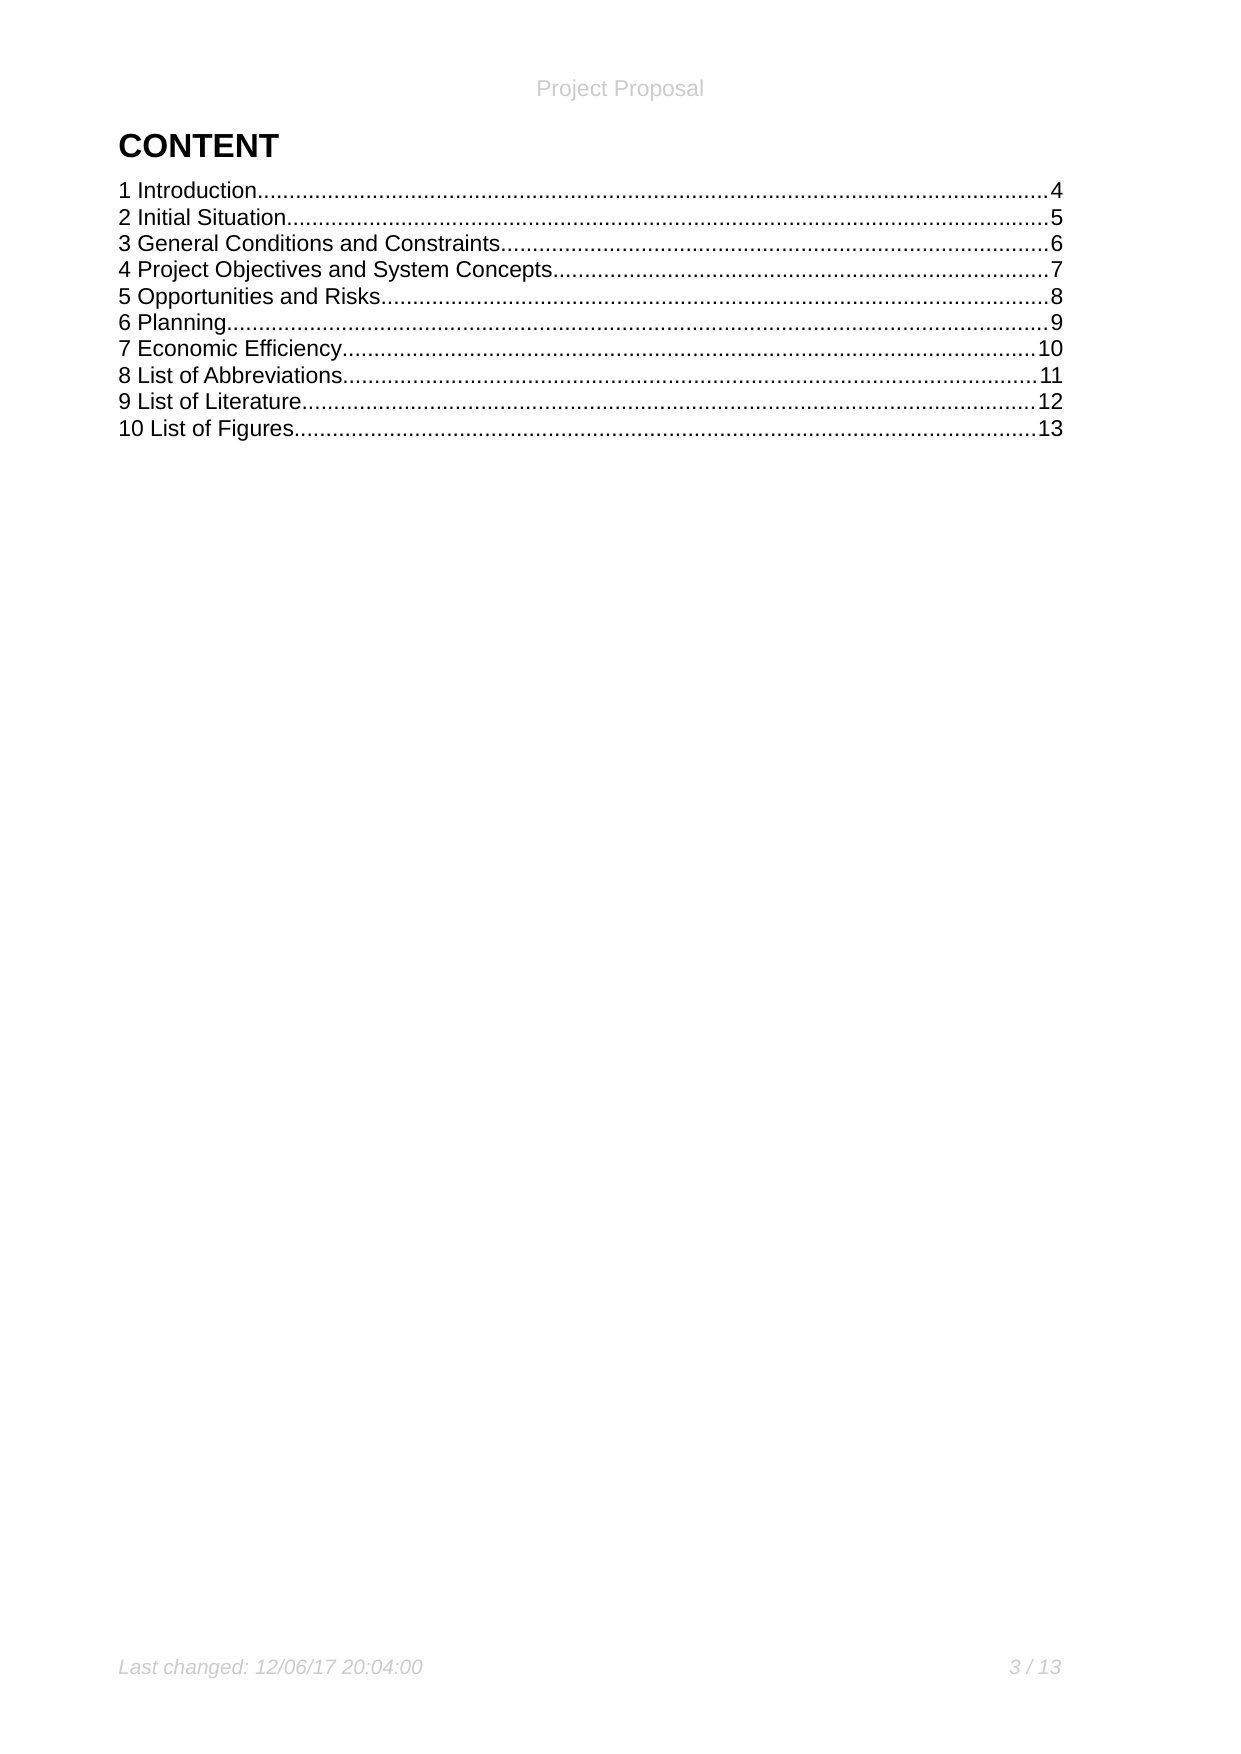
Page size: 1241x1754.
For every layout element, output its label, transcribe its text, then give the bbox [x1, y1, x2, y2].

text 1 Introduction 4 [118, 177, 1122, 204]
text 6 Planning 9 [118, 309, 1122, 335]
text 5 Opportunities and Risks 8 [118, 283, 1122, 309]
text 7 Economic Efficiency 10 [118, 335, 1122, 362]
text 2 Initial Situation 5 [118, 204, 1122, 230]
text 8 List of Abbreviations 11 [118, 362, 1122, 388]
text 3 General Conditions and Constraints 6 [118, 230, 1122, 256]
text 9 List of Literature 12 [118, 388, 1122, 414]
text 4 Project Objectives and System Concepts 7 [118, 256, 1122, 283]
text 10 List of Figures 13 [118, 414, 1122, 441]
subtitle Content [118, 126, 1122, 165]
